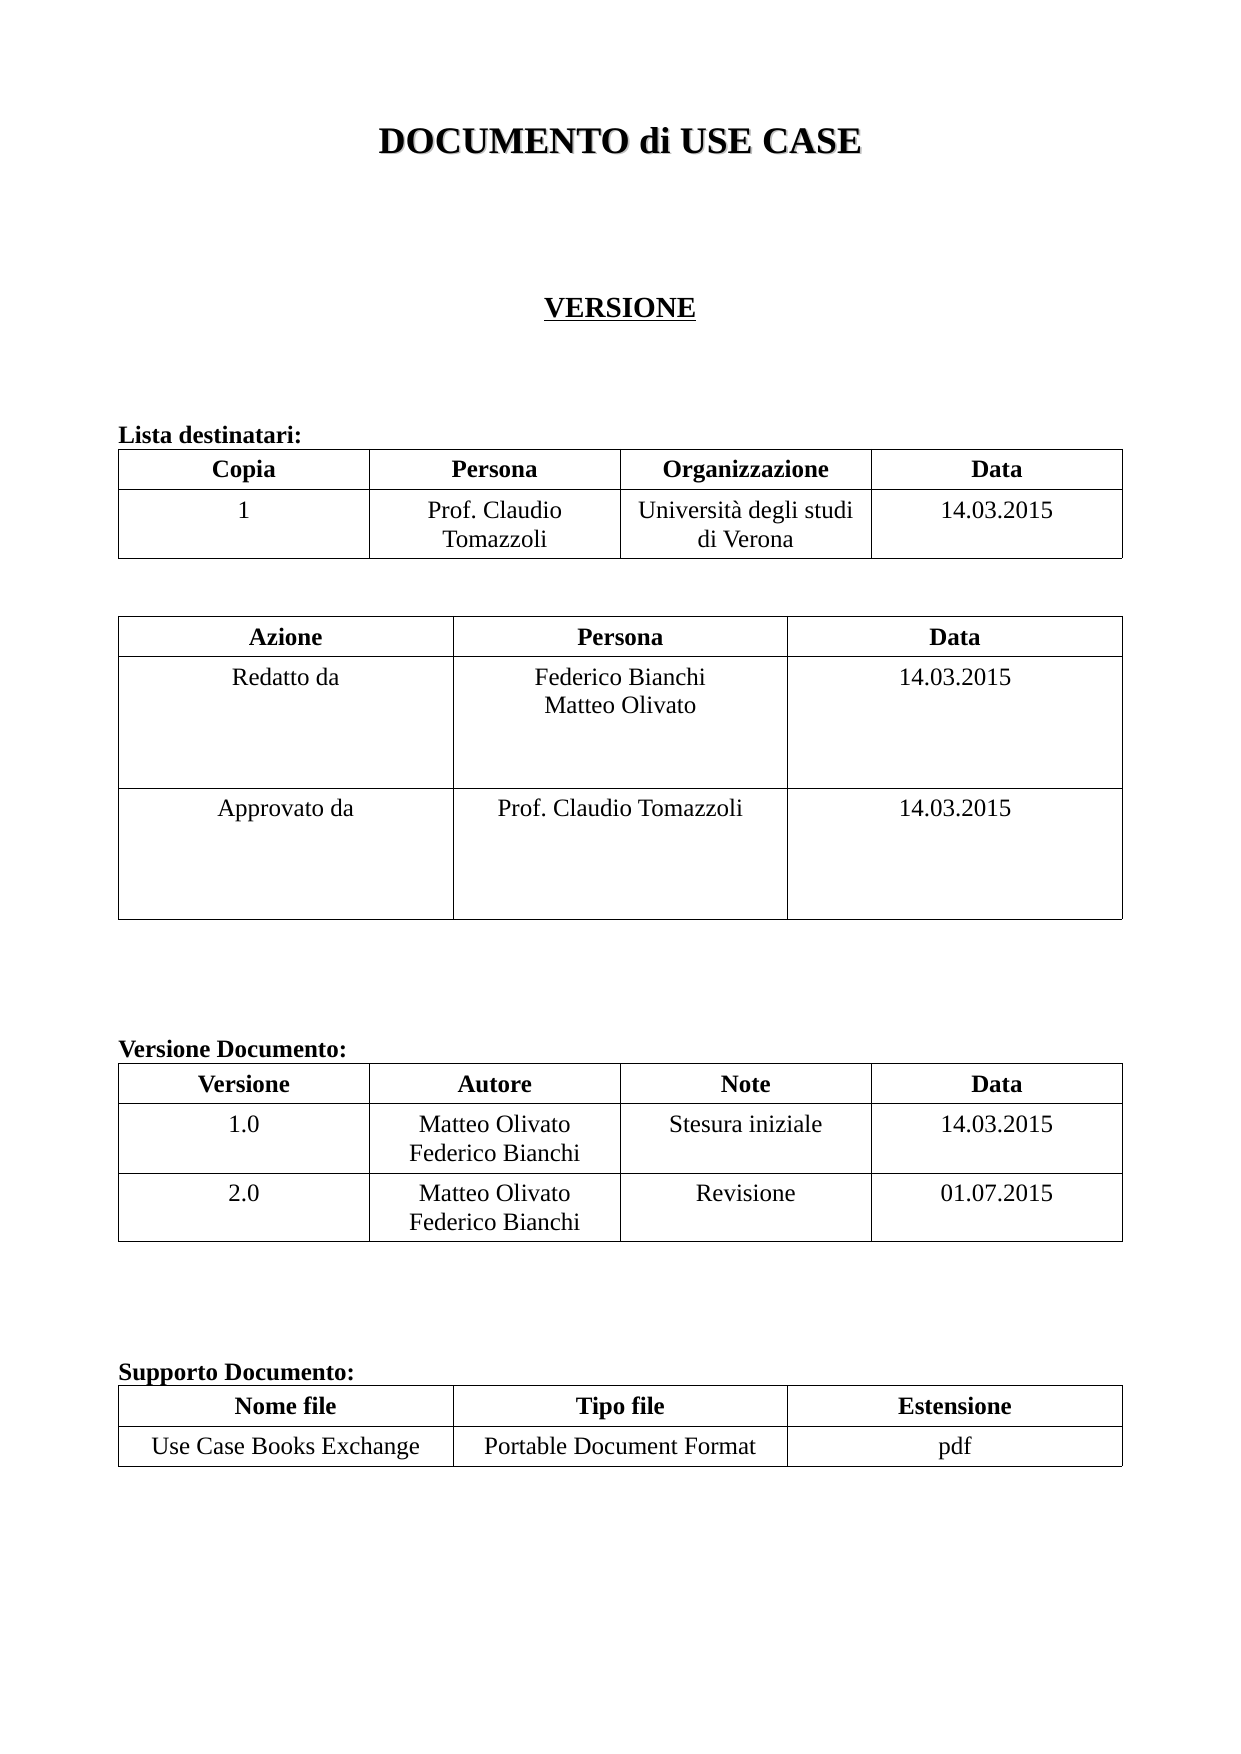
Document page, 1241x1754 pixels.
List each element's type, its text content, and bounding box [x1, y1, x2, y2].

table_header Copia [119, 450, 369, 489]
text VERSIONE [118, 291, 1122, 324]
table_cell 14.03.2015 [872, 490, 1122, 558]
table_cell Prof. Claudio Tomazzoli [454, 789, 787, 919]
text Lista destinatari: [118, 420, 1122, 449]
table_cell 14.03.2015 [788, 657, 1122, 788]
text Versione Documento: [118, 1034, 1122, 1063]
table_header Estensione [788, 1386, 1122, 1426]
table_cell Stesura iniziale [621, 1104, 871, 1172]
table_header Nome file [119, 1386, 453, 1426]
table_header Persona [370, 450, 620, 489]
table_header Persona [454, 617, 787, 656]
table_header Data [872, 1064, 1122, 1103]
table_header Data [788, 617, 1122, 656]
table_cell 2.0 [119, 1174, 369, 1241]
table_cell 1 [119, 490, 369, 558]
table_header Versione [119, 1064, 369, 1103]
table_cell Approvato da [119, 789, 453, 919]
table_cell Revisione [621, 1174, 871, 1241]
table_header Note [621, 1064, 871, 1103]
table_cell Matteo Olivato Federico Bianchi [370, 1104, 620, 1172]
table_cell Prof. Claudio Tomazzoli [370, 490, 620, 558]
table_cell Use Case Books Exchange [119, 1427, 453, 1466]
text Supporto Documento: [118, 1357, 1122, 1385]
table_cell Università degli studi di Verona [621, 490, 871, 558]
table_cell 14.03.2015 [872, 1104, 1122, 1172]
table_header Data [872, 450, 1122, 489]
text DOCUMENTO di USE CASE [118, 118, 1122, 161]
table_cell Redatto da [119, 657, 453, 788]
table_cell 14.03.2015 [788, 789, 1122, 919]
table_cell pdf [788, 1427, 1122, 1466]
table_header Organizzazione [621, 450, 871, 489]
table_cell Federico Bianchi Matteo Olivato [454, 657, 787, 788]
table_header Tipo file [454, 1386, 787, 1426]
table_cell 01.07.2015 [872, 1174, 1122, 1241]
table_cell Portable Document Format [454, 1427, 787, 1466]
table_header Autore [370, 1064, 620, 1103]
table_header Azione [119, 617, 453, 656]
table_cell Matteo Olivato Federico Bianchi [370, 1174, 620, 1241]
table_cell 1.0 [119, 1104, 369, 1172]
